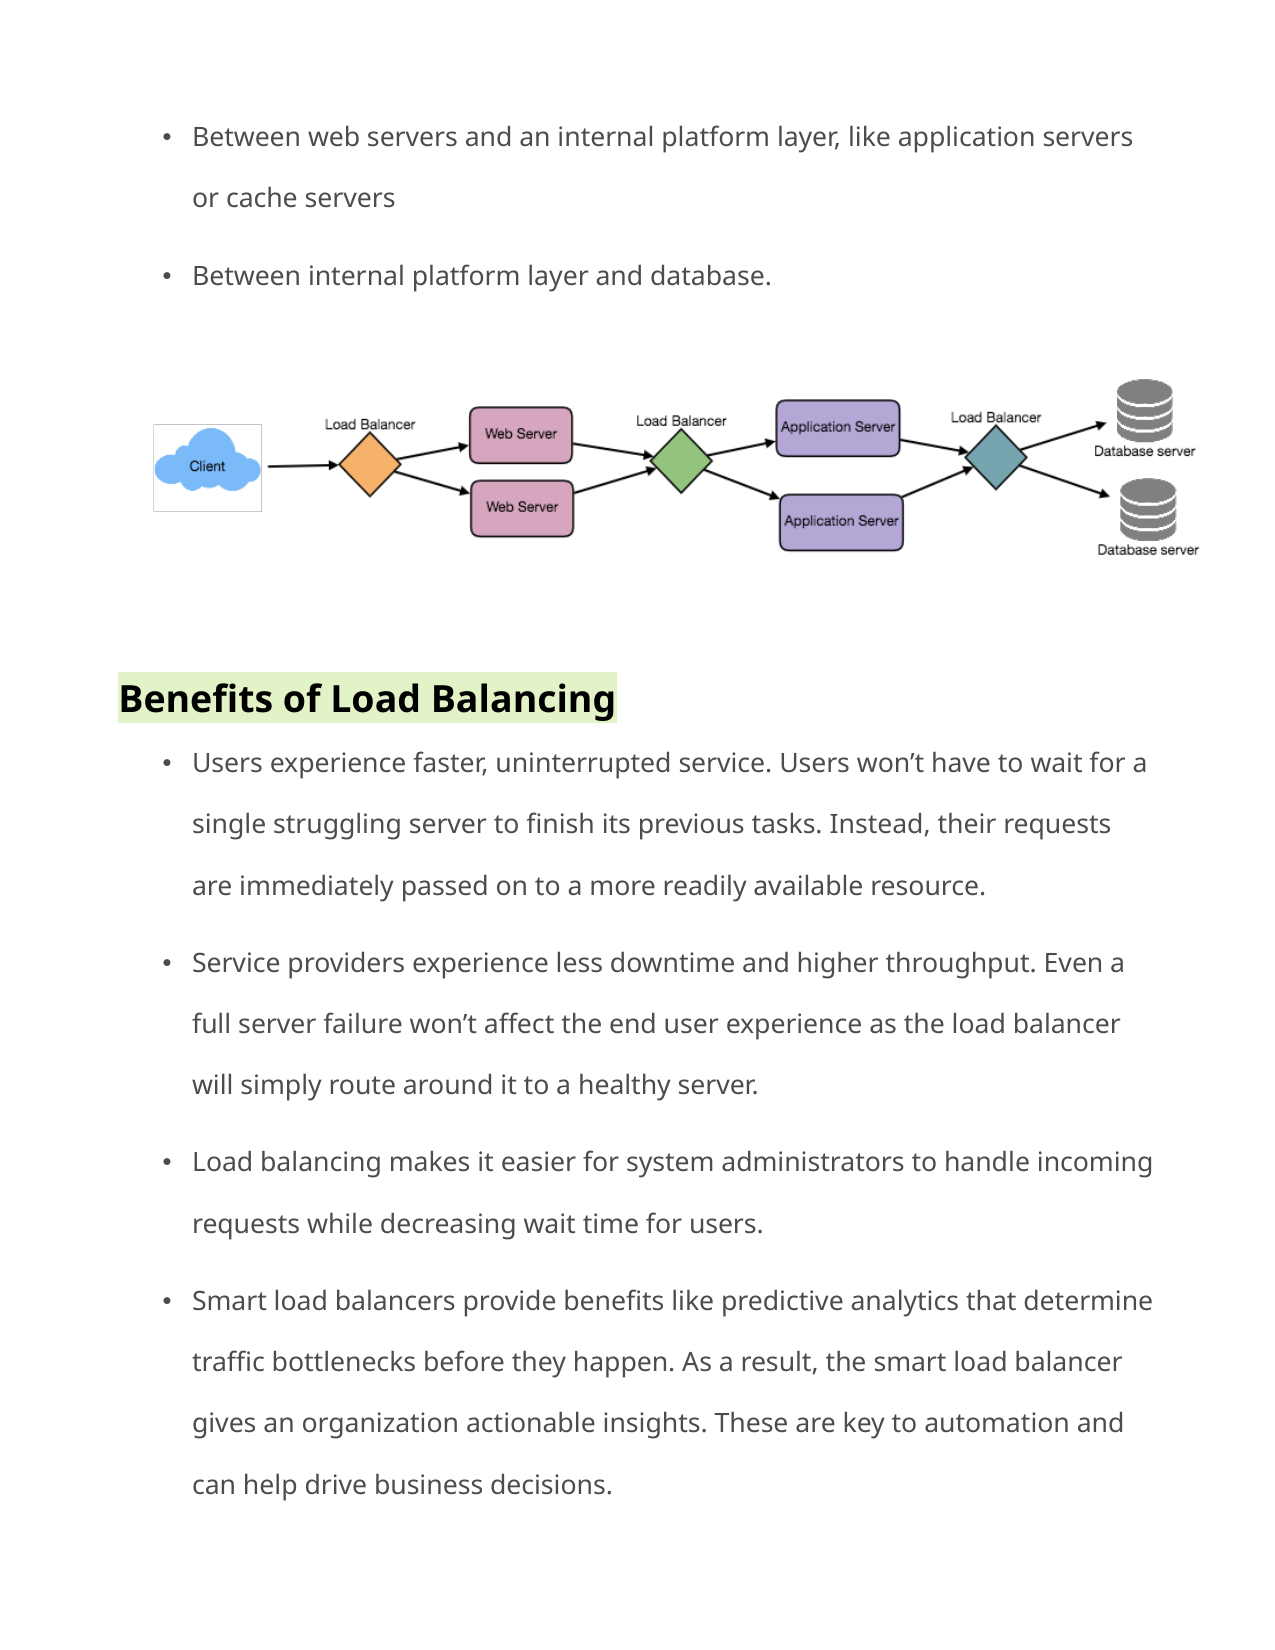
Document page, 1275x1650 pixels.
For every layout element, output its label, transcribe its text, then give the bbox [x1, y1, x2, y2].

list Users experience faster, uninterrupted service. Users won’t have to wait for a single struggling server to finish its previous tasks. Instead, their requests are immediately passed on to a more readily available resource. [162, 744, 1157, 903]
list Service providers experience less downtime and higher throughput. Even a full server failure won’t affect the end user experience as the load balancer will simply route around it to a healthy server. [162, 944, 1157, 1102]
list Load balancing makes it easier for system administrators to handle incoming requests while decreasing wait time for users. [162, 1143, 1157, 1241]
list Smart load balancers provide benefits like predictive analytics that determine traffic bottlenecks before they happen. As a result, the smart load balancer gives an organization actionable insights. These are key to automation and can help drive business decisions. [162, 1282, 1157, 1502]
list Between web servers and an internal platform layer, like application servers or cache servers [162, 118, 1157, 216]
list Between internal platform layer and database. [162, 256, 1157, 293]
subtitle Benefits of Load Balancing [118, 672, 1157, 723]
picture [118, 333, 1275, 621]
